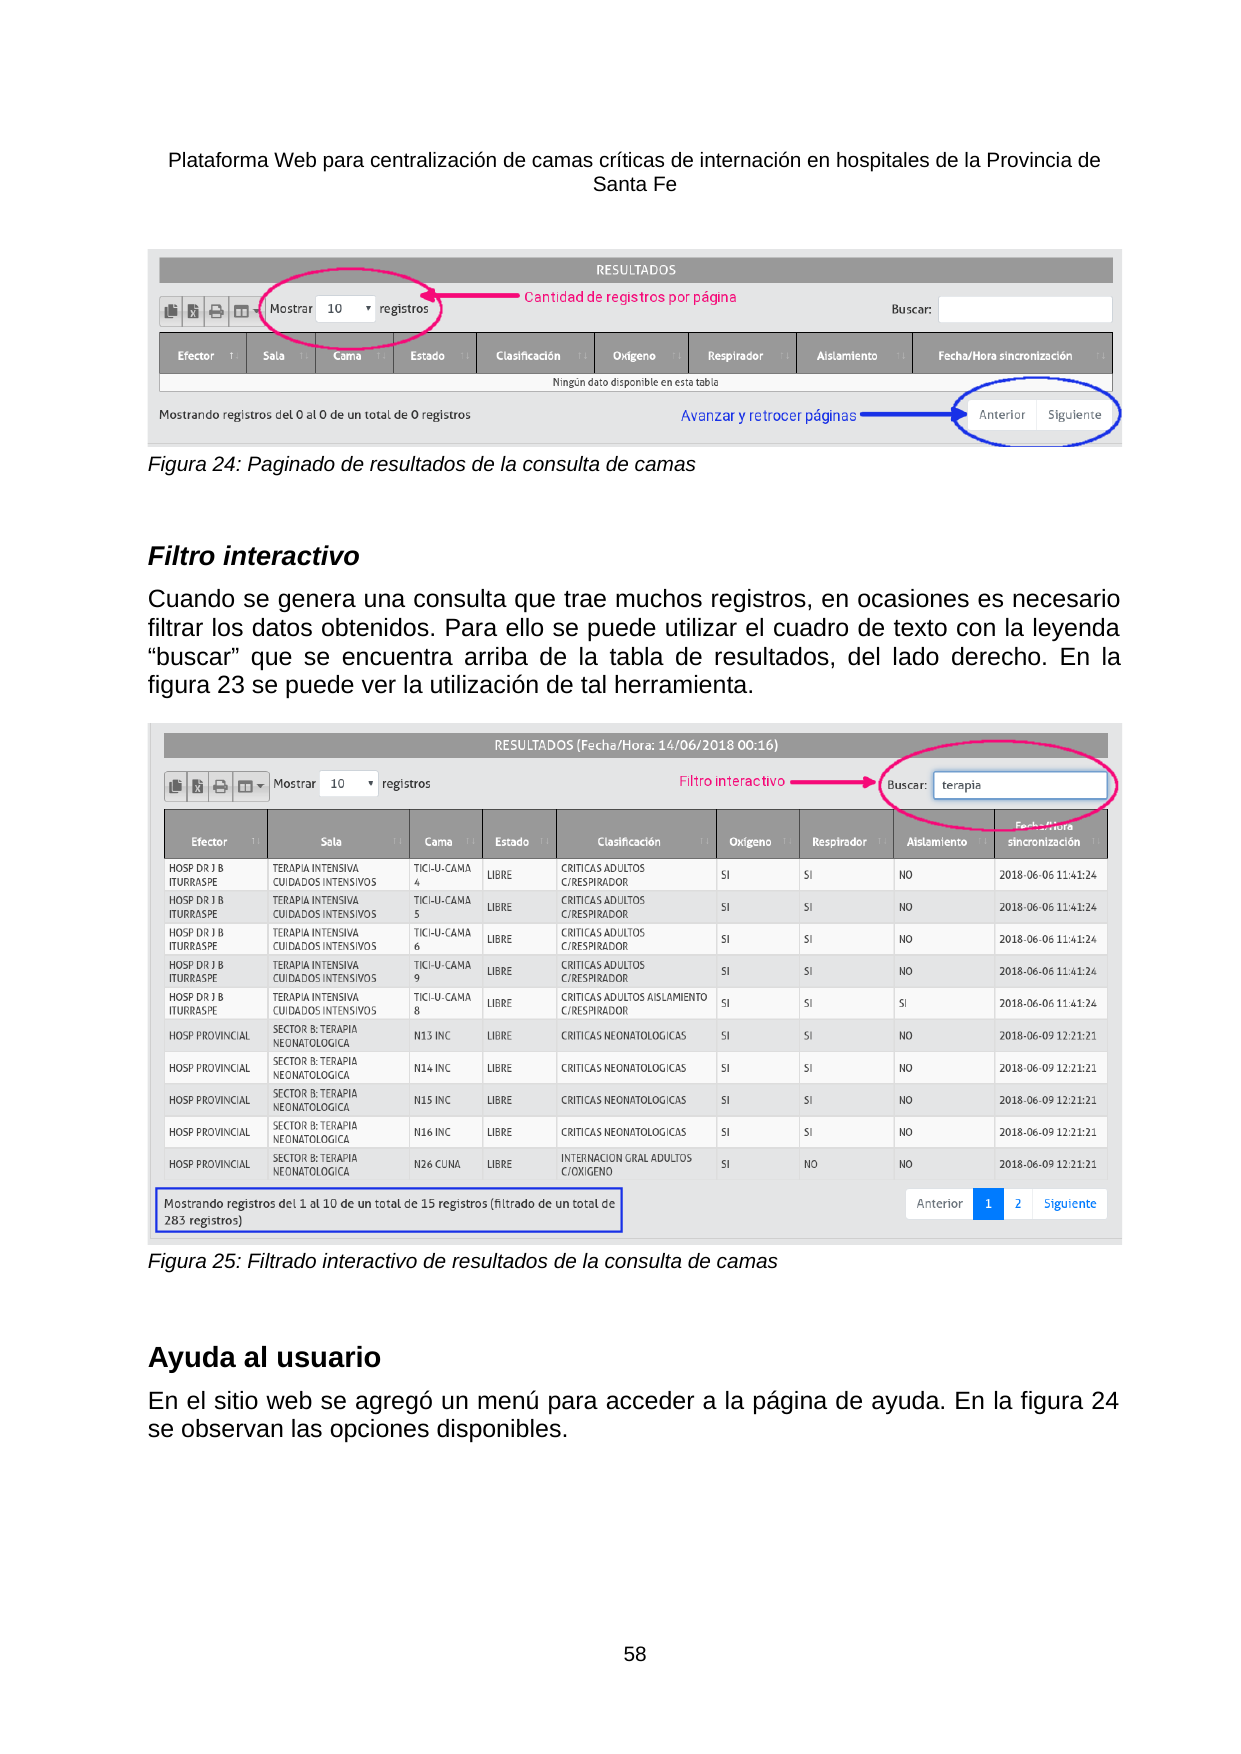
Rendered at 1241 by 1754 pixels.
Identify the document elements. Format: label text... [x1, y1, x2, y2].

subtitle Filtro interactivo [148, 540, 1122, 572]
text En el sitio web se agregó un menú para acceder a la página de ayuda. En la figura 24 se observan las opciones disponibles. [148, 1386, 1122, 1443]
text Figura 25: Filtrado interactivo de resultados de la consulta de camas [148, 1245, 1122, 1273]
picture [147, 723, 1123, 1245]
text Figura 24: Paginado de resultados de la consulta de camas [148, 447, 1122, 475]
subtitle Ayuda al usuario [148, 1339, 1122, 1373]
picture [147, 249, 1123, 447]
text Cuando se genera una consulta que trae muchos registros, en ocasiones es necesario filtrar los datos obtenidos. Para ello se puede utilizar el cuadro de texto con la leyenda “buscar” que se encuentra arriba de la tabla de resultados, del lado derecho. En la figura 23 se puede ver la utilización de tal herramienta. [148, 584, 1122, 699]
